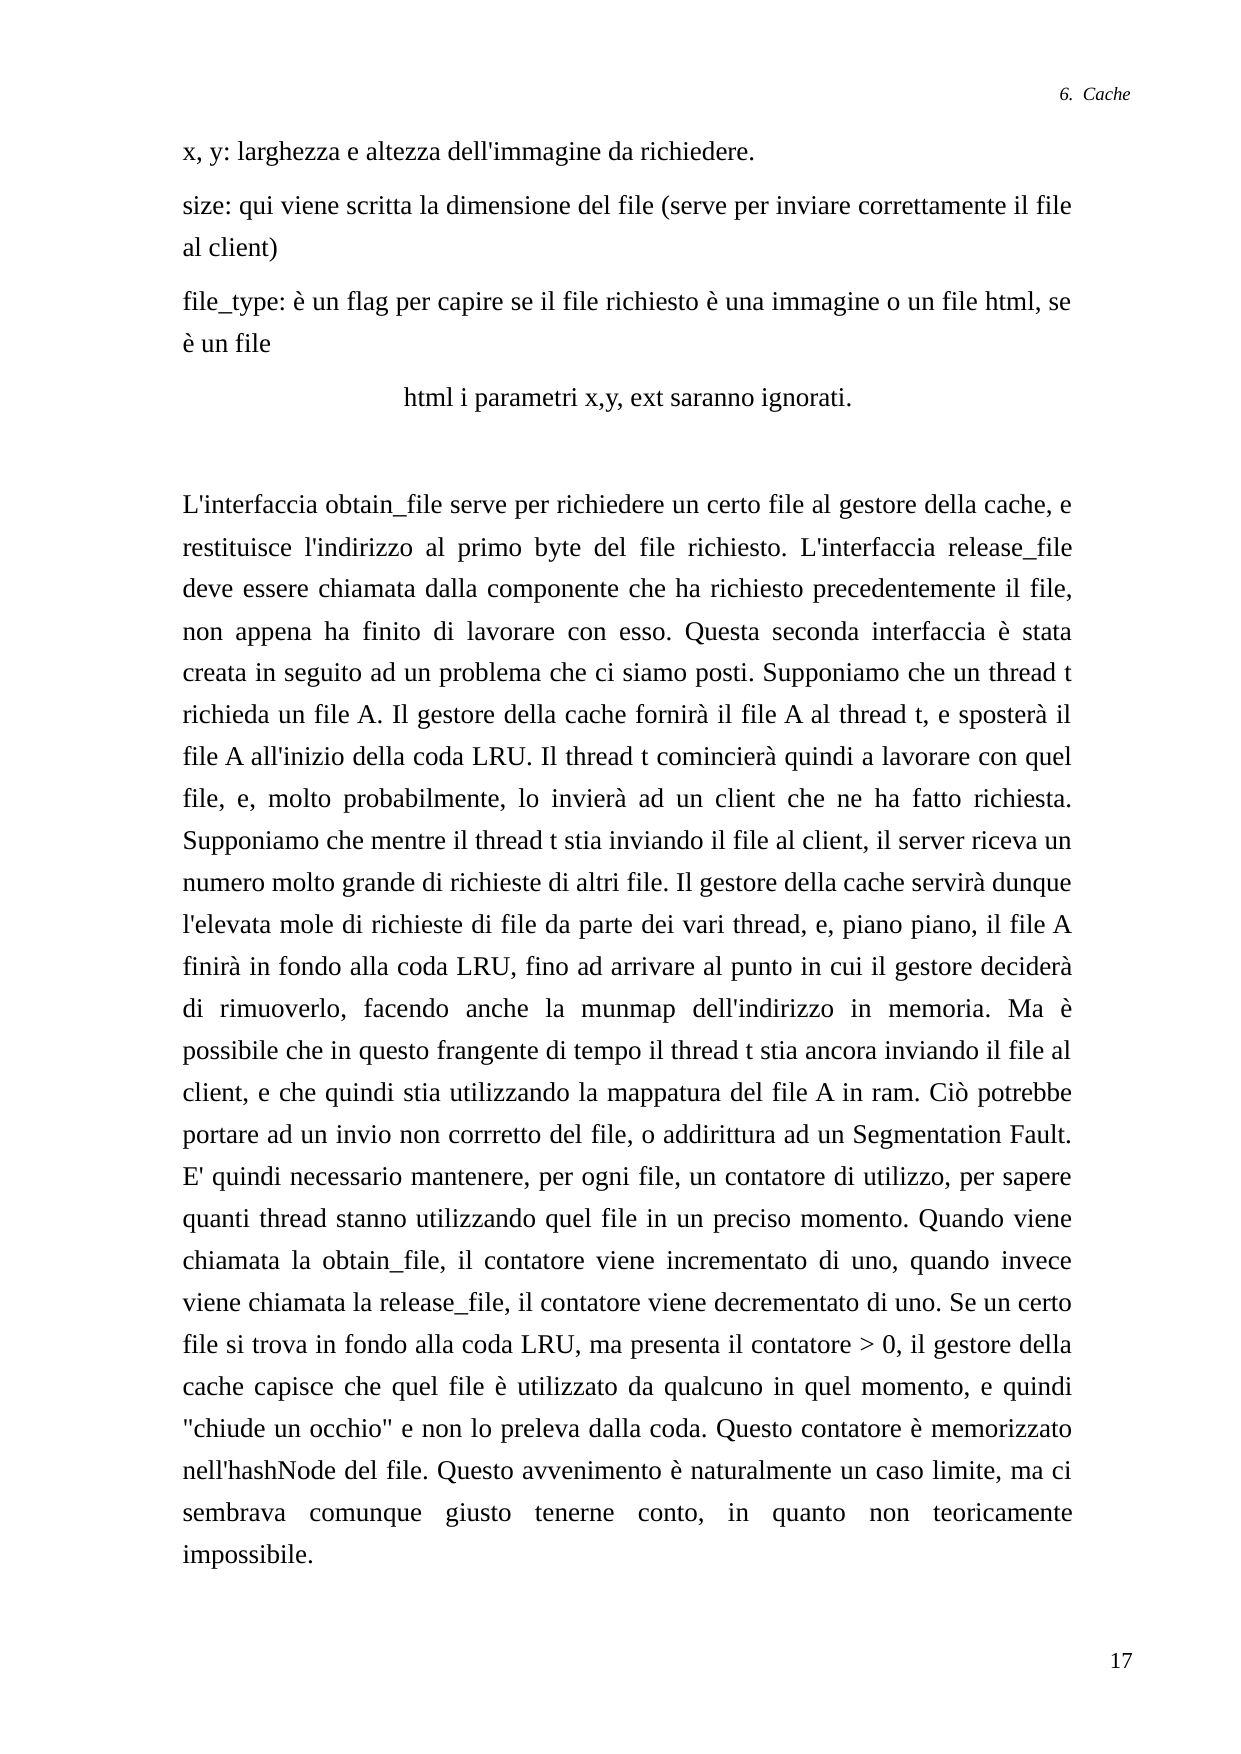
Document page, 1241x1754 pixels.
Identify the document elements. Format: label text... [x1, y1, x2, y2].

text size: qui viene scritta la dimensione del file (serve per inviare correttamente il file al client) [182, 189, 1073, 262]
text html i parametri x,y, ext saranno ignorati. [182, 381, 1073, 412]
text file_type: è un flag per capire se il file richiesto è una immagine o un file html, se è un file [182, 285, 1073, 358]
text x, y: larghezza e altezza dell'immagine da richiedere. [182, 135, 1073, 167]
text L'interfaccia obtain_file serve per richiedere un certo file al gestore della cache, e restituisce l'indirizzo al primo byte del file richiesto. L'interfaccia release_file deve essere chiamata dalla componente che ha richiesto precedentemente il file, non appena ha finito di lavorare con esso. Questa seconda interfaccia è stata creata in seguito ad un problema che ci siamo posti. Supponiamo che un thread t richieda un file A. Il gestore della cache fornirà il file A al thread t, e sposterà il file A all'inizio della coda LRU. Il thread t comincierà quindi a lavorare con quel file, e, molto probabilmente, lo invierà ad un client che ne ha fatto richiesta. Supponiamo che mentre il thread t stia inviando il file al client, il server riceva un numero molto grande di richieste di altri file. Il gestore della cache servirà dunque l'elevata mole di richieste di file da parte dei vari thread, e, piano piano, il file A finirà in fondo alla coda LRU, fino ad arrivare al punto in cui il gestore deciderà di rimuoverlo, facendo anche la munmap dell'indirizzo in memoria. Ma è possibile che in questo frangente di tempo il thread t stia ancora inviando il file al client, e che quindi stia utilizzando la mappatura del file A in ram. Ciò potrebbe portare ad un invio non corrretto del file, o addirittura ad un Segmentation Fault. E' quindi necessario mantenere, per ogni file, un contatore di utilizzo, per sapere quanti thread stanno utilizzando quel file in un preciso momento. Quando viene chiamata la obtain_file, il contatore viene incrementato di uno, quando invece viene chiamata la release_file, il contatore viene decrementato di uno. Se un certo file si trova in fondo alla coda LRU, ma presenta il contatore > 0, il gestore della cache capisce che quel file è utilizzato da qualcuno in quel momento, e quindi "chiude un occhio" e non lo preleva dalla coda. Questo contatore è memorizzato nell'hashNode del file. Questo avvenimento è naturalmente un caso limite, ma ci sembrava comunque giusto tenerne conto, in quanto non teoricamente impossibile. [182, 489, 1073, 1569]
